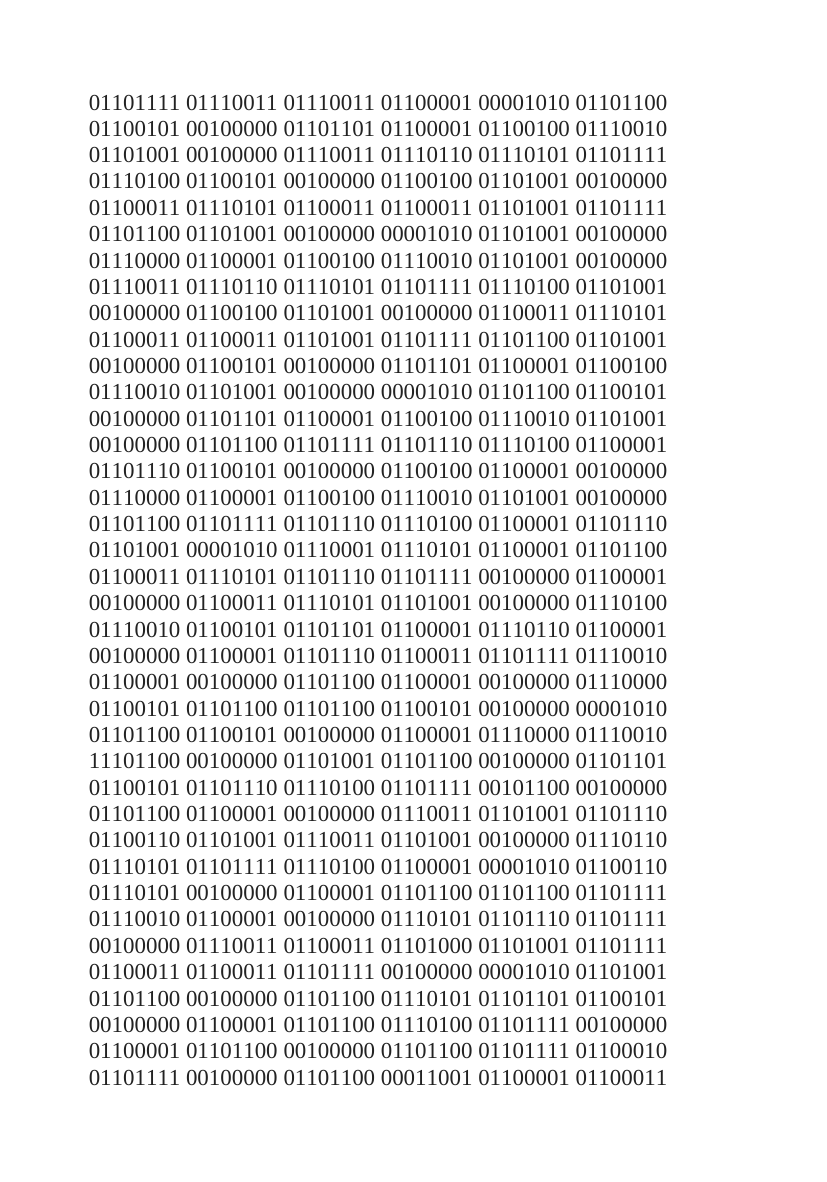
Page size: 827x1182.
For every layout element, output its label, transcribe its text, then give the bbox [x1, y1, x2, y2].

subtitle 01101111 01110011 01110011 01100001 00001010 01101100 01100101 00100000 01101101 01100001 01100100 01110010 01101001 00100000 01110011 01110110 01110101 01101111 01110100 01100101 00100000 01100100 01101001 00100000 01100011 01110101 01100011 01100011 01101001 01101111 01101100 01101001 00100000 00001010 01101001 00100000 01110000 01100001 01100100 01110010 01101001 00100000 01110011 01110110 01110101 01101111 01110100 01101001 00100000 01100100 01101001 00100000 01100011 01110101 01100011 01100011 01101001 01101111 01101100 01101001 00100000 01100101 00100000 01101101 01100001 01100100 01110010 01101001 00100000 00001010 01101100 01100101 00100000 01101101 01100001 01100100 01110010 01101001 00100000 01101100 01101111 01101110 01110100 01100001 01101110 01100101 00100000 01100100 01100001 00100000 01110000 01100001 01100100 01110010 01101001 00100000 01101100 01101111 01101110 01110100 01100001 01101110 01101001 00001010 01110001 01110101 01100001 01101100 01100011 01110101 01101110 01101111 00100000 01100001 00100000 01100011 01110101 01101001 00100000 01110100 01110010 01100101 01101101 01100001 01110110 01100001 00100000 01100001 01101110 01100011 01101111 01110010 01100001 00100000 01101100 01100001 00100000 01110000 01100101 01101100 01101100 01100101 00100000 00001010 01101100 01100101 00100000 01100001 01110000 01110010 11101100 00100000 01101001 01101100 00100000 01101101 01100101 01101110 01110100 01101111 00101100 00100000 01101100 01100001 00100000 01110011 01101001 01101110 01100110 01101001 01110011 01101001 00100000 01110110 01110101 01101111 01110100 01100001 00001010 01100110 01110101 00100000 01100001 01101100 01101100 01101111 01110010 01100001 00100000 01110101 01101110 01101111 00100000 01110011 01100011 01101000 01101001 01101111 01100011 01100011 01101111 00100000 00001010 01101001 01101100 00100000 01101100 01110101 01101101 01100101 00100000 01100001 01101100 01110100 01101111 00100000 01100001 01101100 00100000 01101100 01101111 01100010 01101111 00100000 01101100 00011001 01100001 01100011 [88, 88, 738, 1090]
